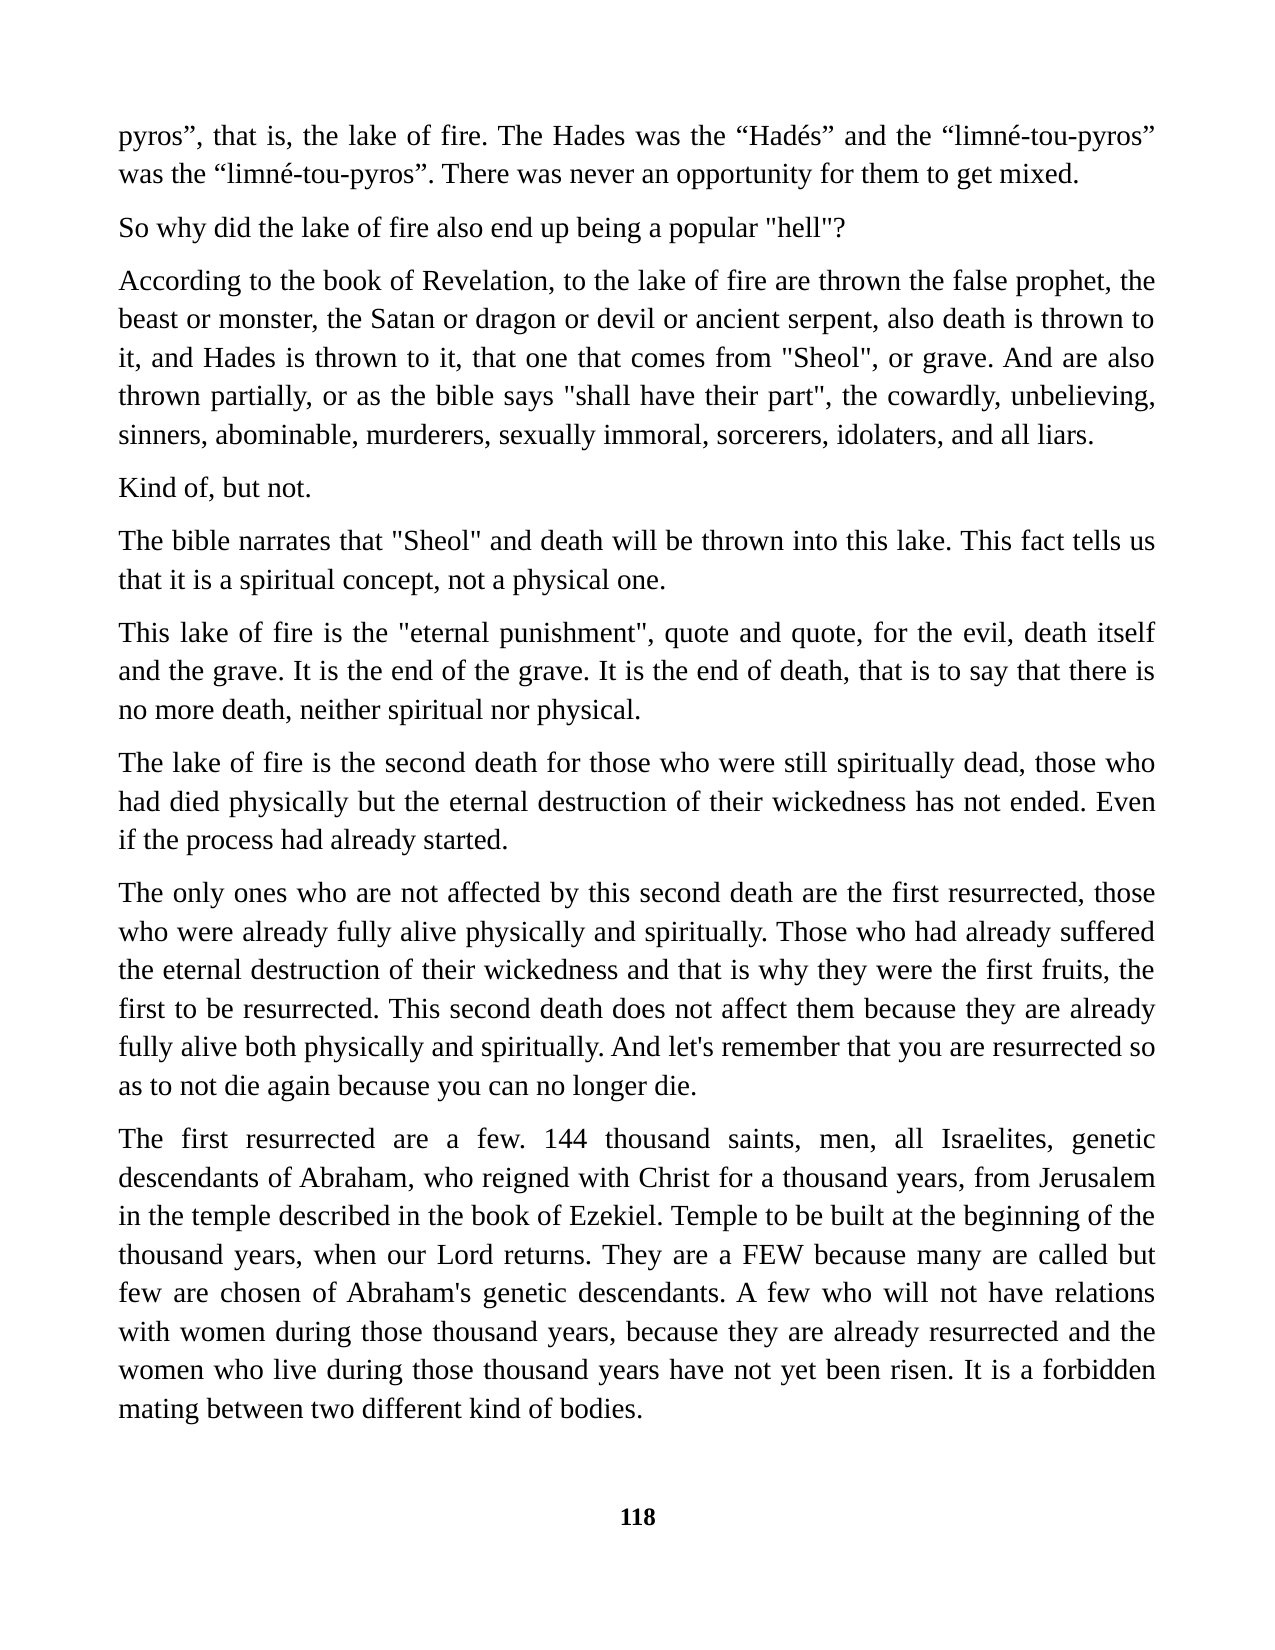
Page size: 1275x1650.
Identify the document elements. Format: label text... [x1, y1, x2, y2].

text This lake of fire is the "eternal punishment", quote and quote, for the evil, death itself and the grave. It is the end of the grave. It is the end of death, that is to say that there is no more death, neither spiritual nor physical. [118, 615, 1157, 726]
text The lake of fire is the second death for those who were still spiritually dead, those who had died physically but the eternal destruction of their wickedness has not ended. Even if the process had already started. [118, 745, 1157, 856]
text The bible narrates that "Sheol" and death will be thrown into this lake. This fact tells us that it is a spiritual concept, not a physical one. [118, 523, 1157, 595]
text pyros”, that is, the lake of fire. The Hades was the “Hadés” and the “limné-tou-pyros” was the “limné-tou-pyros”. There was never an opportunity for them to get mixed. [118, 118, 1157, 190]
text So why did the lake of fire also end up being a popular "hell"? [118, 210, 1157, 243]
text The first resurrected are a few. 144 thousand saints, men, all Israelites, genetic descendants of Abraham, who reigned with Christ for a thousand years, from Jerusalem in the temple described in the book of Ezekiel. Temple to be built at the beginning of the thousand years, when our Lord returns. They are a FEW because many are called but few are chosen of Abraham's genetic descendants. A few who will not have relations with women during those thousand years, because they are already resurrected and the women who live during those thousand years have not yet been risen. It is a forbidden mating between two different kind of bodies. [118, 1121, 1157, 1424]
text The only ones who are not affected by this second death are the first resurrected, those who were already fully alive physically and spiritually. Those who had already suffered the eternal destruction of their wickedness and that is why they were the first fruits, the first to be resurrected. This second death does not affect them because they are already fully alive both physically and spiritually. And let's remember that you are resurrected so as to not die again because you can no longer die. [118, 875, 1157, 1102]
text According to the book of Revelation, to the lake of fire are thrown the false prophet, the beast or monster, the Satan or dragon or devil or ancient serpent, also death is thrown to it, and Hades is thrown to it, that one that comes from "Sheol", or grave. And are also thrown partially, or as the bible says "shall have their part", the cowardly, unbelieving, sinners, abominable, murderers, sexually immoral, sorcerers, idolaters, and all liars. [118, 263, 1157, 451]
text Kind of, but not. [118, 470, 1157, 504]
